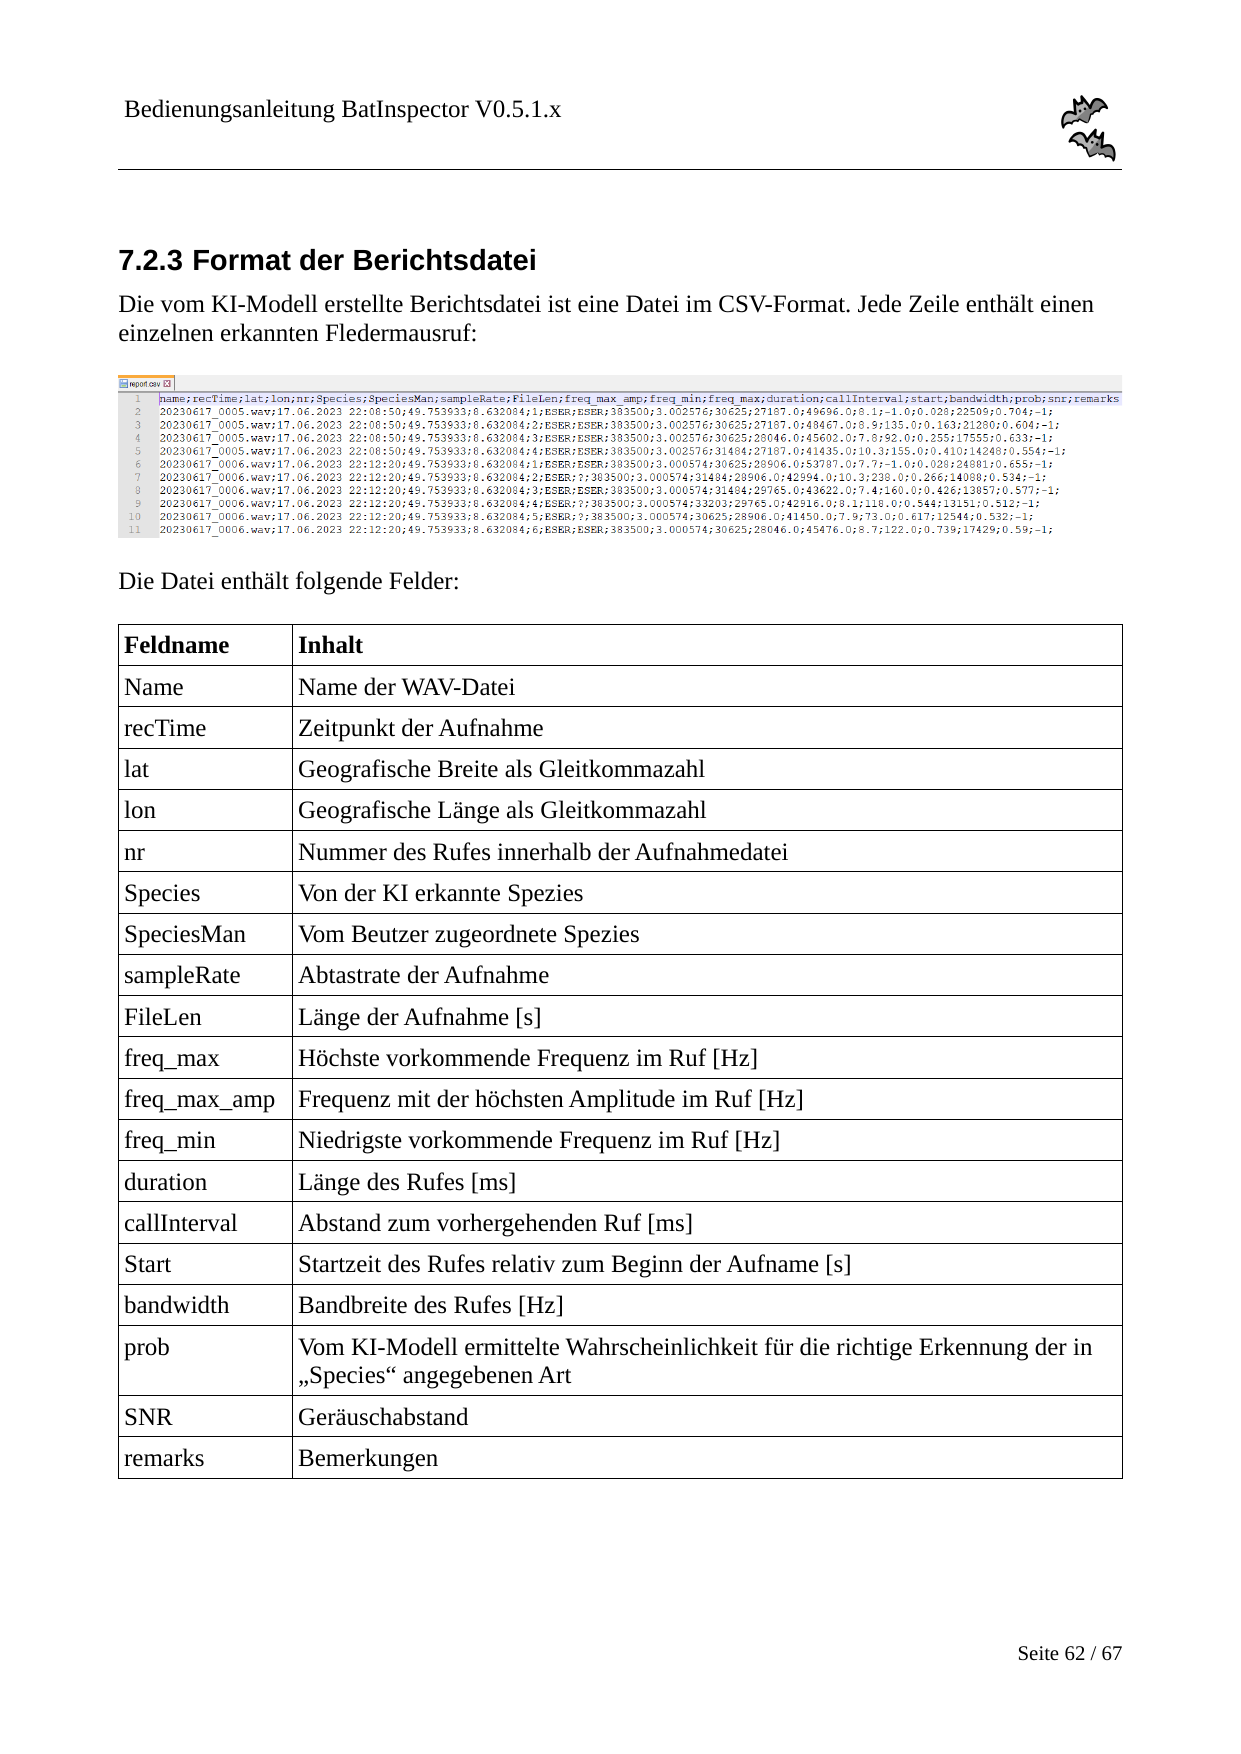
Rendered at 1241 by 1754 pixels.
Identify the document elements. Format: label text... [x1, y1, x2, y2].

table_cell Abtastrate der Aufnahme [293, 955, 1122, 995]
table_cell SNR [119, 1396, 292, 1436]
table_cell lat [119, 749, 292, 789]
table_cell FileLen [119, 996, 292, 1036]
picture [1057, 95, 1120, 162]
table_cell Länge der Aufnahme [s] [293, 996, 1122, 1036]
table_cell Nummer des Rufes innerhalb der Aufnahmedatei [293, 831, 1122, 871]
table_cell Länge des Rufes [ms] [293, 1161, 1122, 1201]
table_cell Von der KI erkannte Spezies [293, 872, 1122, 912]
table_cell freq_min [119, 1120, 292, 1160]
table_cell Zeitpunkt der Aufnahme [293, 707, 1122, 747]
table_cell Startzeit des Rufes relativ zum Beginn der Aufname [s] [293, 1244, 1122, 1284]
table_cell Abstand zum vorhergehenden Ruf [ms] [293, 1202, 1122, 1242]
table_cell Vom Beutzer zugeordnete Spezies [293, 914, 1122, 954]
table_cell bandwidth [119, 1285, 292, 1325]
text Die vom KI-Modell erstellte Berichtsdatei ist eine Datei im CSV-Format. Jede Zeile enthält einen einzelnen erkannten Fledermausruf: [118, 289, 1122, 346]
table_cell sampleRate [119, 955, 292, 995]
picture [118, 375, 1123, 538]
table_cell Frequenz mit der höchsten Amplitude im Ruf [Hz] [293, 1079, 1122, 1119]
table_cell Start [119, 1244, 292, 1284]
table_cell Species [119, 872, 292, 912]
table_header Feldname [119, 625, 292, 665]
table_cell Bandbreite des Rufes [Hz] [293, 1285, 1122, 1325]
table_cell Höchste vorkommende Frequenz im Ruf [Hz] [293, 1037, 1122, 1077]
table_cell Geografische Länge als Gleitkommazahl [293, 790, 1122, 830]
table_cell SpeciesMan [119, 914, 292, 954]
table_cell duration [119, 1161, 292, 1201]
table_cell remarks [119, 1437, 292, 1477]
subtitle Format der Berichtsdatei [118, 243, 1122, 276]
table_cell nr [119, 831, 292, 871]
table_cell Geräuschabstand [293, 1396, 1122, 1436]
table_cell recTime [119, 707, 292, 747]
table_cell prob [119, 1326, 292, 1395]
table_cell Geografische Breite als Gleitkommazahl [293, 749, 1122, 789]
table_cell callInterval [119, 1202, 292, 1242]
table_cell Name der WAV-Datei [293, 666, 1122, 706]
table_cell freq_max [119, 1037, 292, 1077]
table_cell freq_max_amp [119, 1079, 292, 1119]
table_cell lon [119, 790, 292, 830]
text Die Datei enthält folgende Felder: [118, 566, 1122, 595]
table_cell Name [119, 666, 292, 706]
table_cell Niedrigste vorkommende Frequenz im Ruf [Hz] [293, 1120, 1122, 1160]
table_cell Bemerkungen [293, 1437, 1122, 1477]
table_cell Vom KI-Modell ermittelte Wahrscheinlichkeit für die richtige Erkennung der in „Species“ angegebenen Art [293, 1326, 1122, 1395]
table_header Inhalt [293, 625, 1122, 665]
